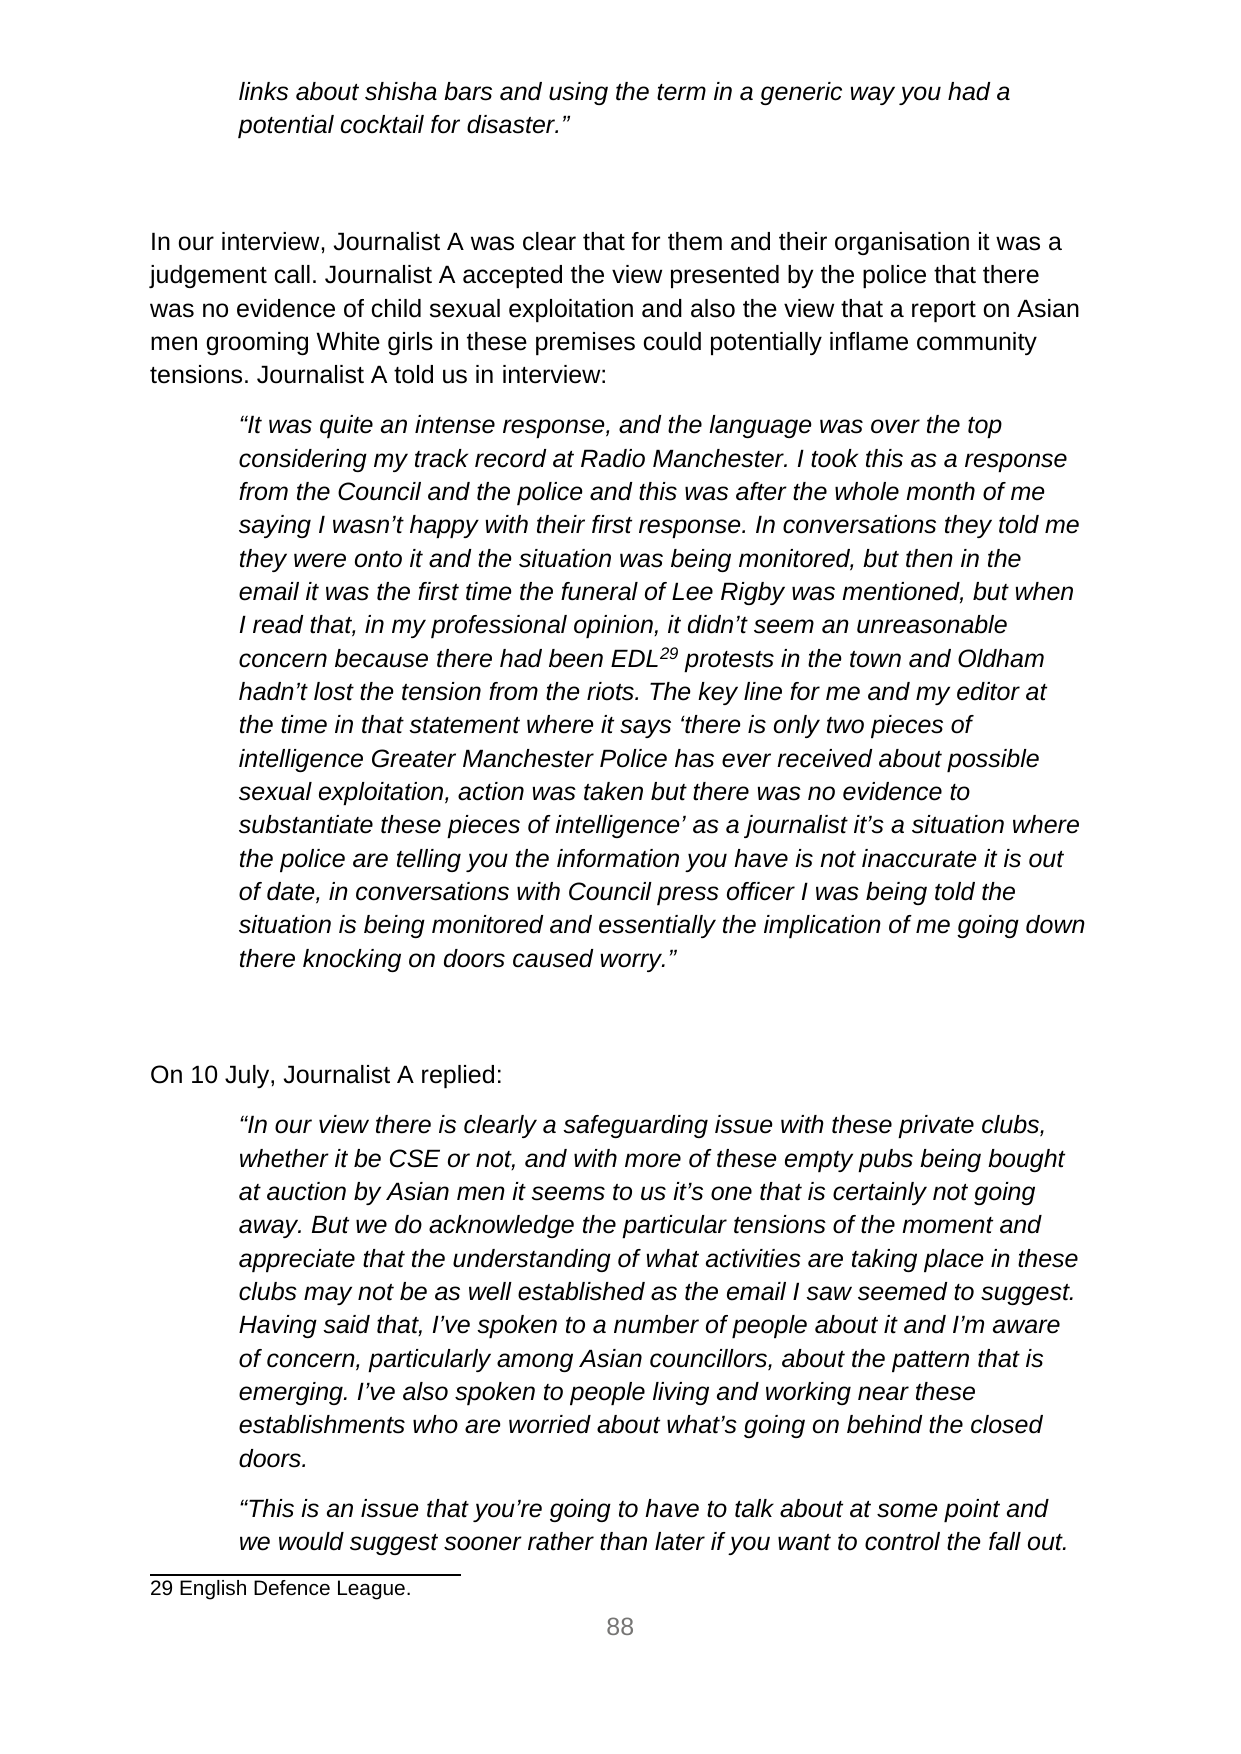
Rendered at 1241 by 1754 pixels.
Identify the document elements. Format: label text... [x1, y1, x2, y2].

text links about shisha bars and using the term in a generic way you had a potential cocktail for disaster.” [239, 74, 1090, 141]
text In our interview, Journalist A was clear that for them and their organisation it was a judgement call. Journalist A accepted the view presented by the police that there was no evidence of child sexual exploitation and also the view that a report on Asian men grooming White girls in these premises could potentially inflame community tensions. Journalist A told us in interview: [150, 224, 1090, 391]
text “This is an issue that you’re going to have to talk about at some point and we would suggest sooner rather than later if you want to control the fall out. [239, 1491, 1090, 1557]
text English Defence League. [150, 1575, 1090, 1599]
text “It was quite an intense response, and the language was over the top considering my track record at Radio Manchester. I took this as a response from the Council and the police and this was after the whole month of me saying I wasn’t happy with their first response. In conversations they told me they were onto it and the situation was being monitored, but then in the email it was the first time the funeral of Lee Rigby was mentioned, but when I read that, in my professional opinion, it didn’t seem an unreasonable concern because there had been EDL protests in the town and Oldham hadn’t lost the tension from the riots. The key line for me and my editor at the time in that statement where it says ‘there is only two pieces of intelligence Greater Manchester Police has ever received about possible sexual exploitation, action was taken but there was no evidence to substantiate these pieces of intelligence’ as a journalist it’s a situation where the police are telling you the information you have is not inaccurate it is out of date, in conversations with Council press officer I was being told the situation is being monitored and essentially the implication of me going down there knocking on doors caused worry.” [239, 407, 1090, 974]
text “In our view there is clearly a safeguarding issue with these private clubs, whether it be CSE or not, and with more of these empty pubs being bought at auction by Asian men it seems to us it’s one that is certainly not going away. But we do acknowledge the particular tensions of the moment and appreciate that the understanding of what activities are taking place in these clubs may not be as well established as the email I saw seemed to suggest. Having said that, I’ve spoken to a number of people about it and I’m aware of concern, particularly among Asian councillors, about the pattern that is emerging. I’ve also spoken to people living and working near these establishments who are worried about what’s going on behind the closed doors. [239, 1107, 1090, 1474]
text On 10 July, Journalist A replied: [150, 1057, 1090, 1091]
